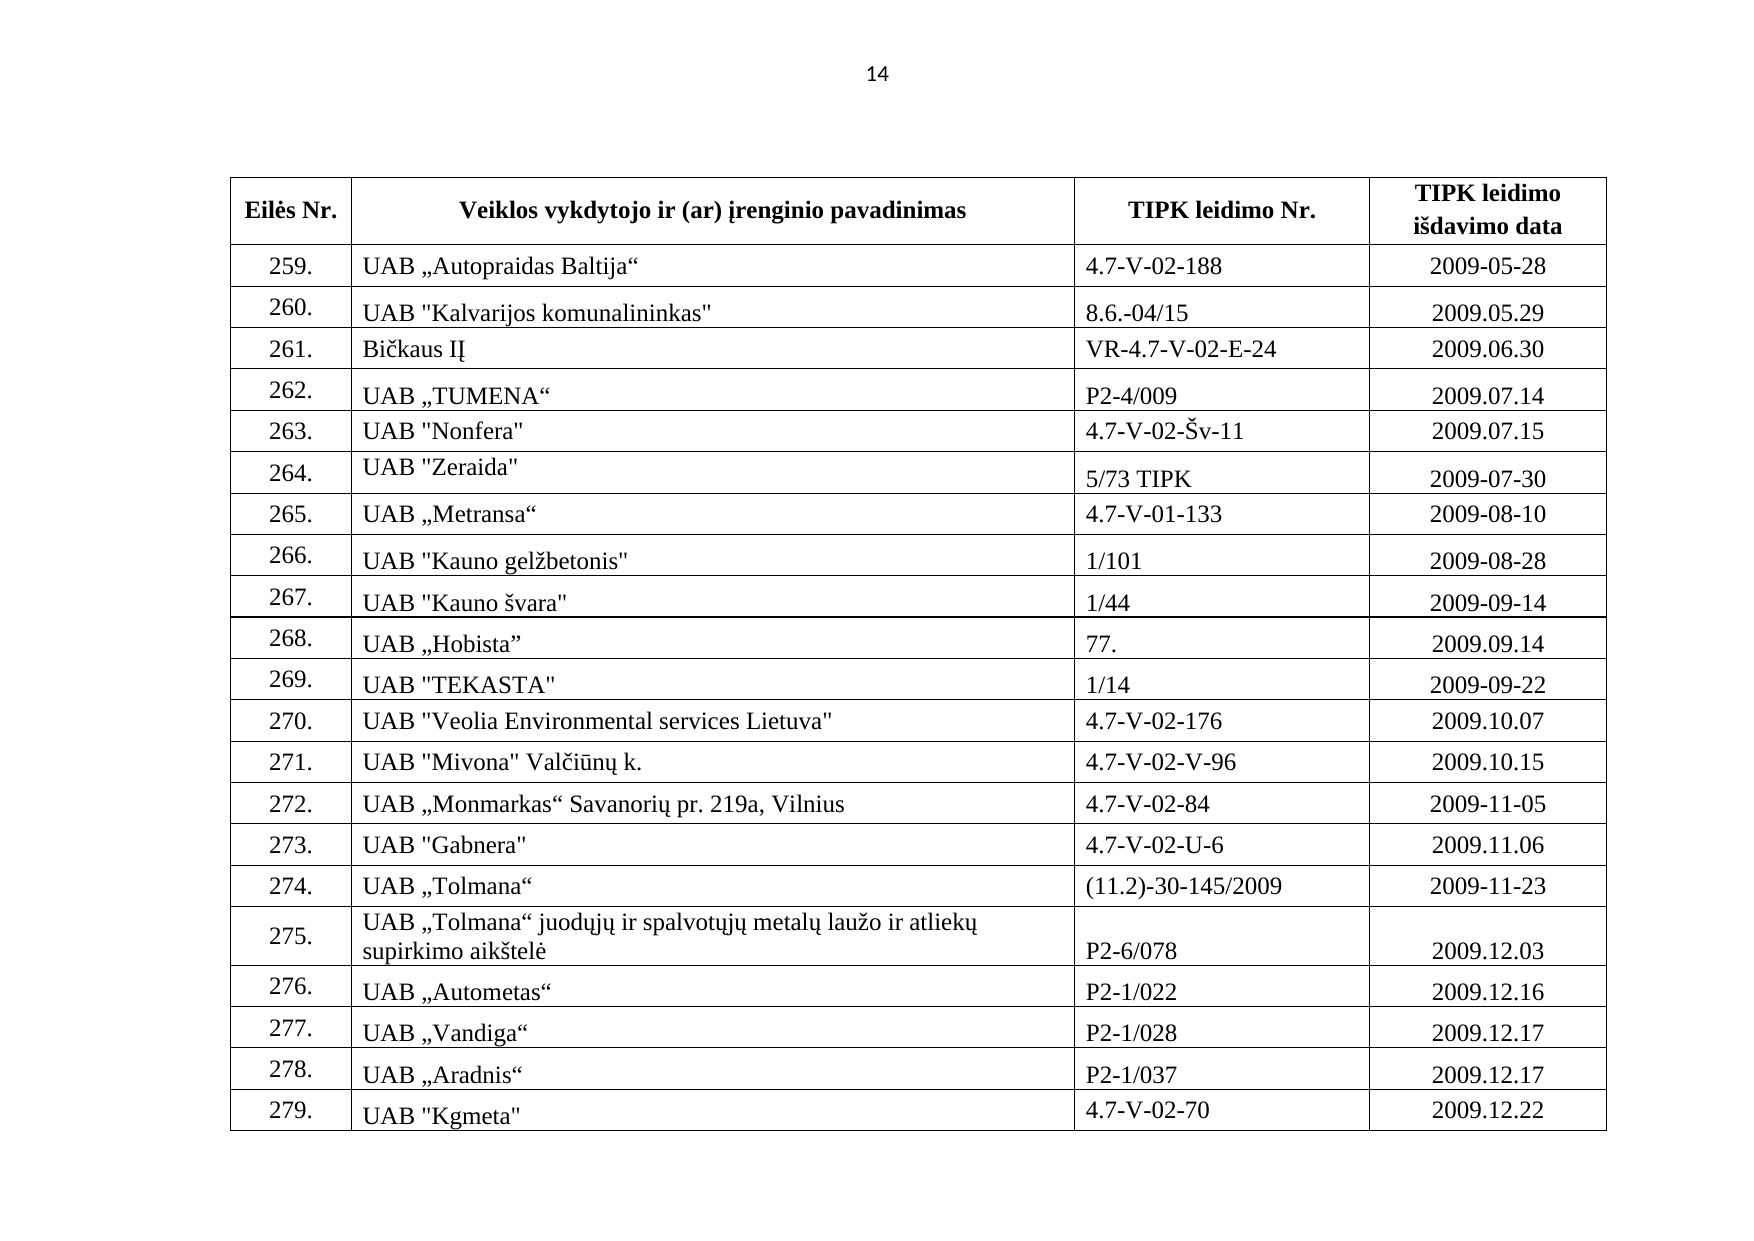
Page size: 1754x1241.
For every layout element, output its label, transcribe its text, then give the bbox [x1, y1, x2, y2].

table_cell 277. [231, 1007, 351, 1047]
table_cell 77. [1075, 618, 1369, 658]
table_cell 275. [231, 907, 351, 964]
table_cell UAB „Hobista” [352, 618, 1074, 658]
table_cell 2009.10.15 [1370, 742, 1606, 782]
table_cell 2009.12.17 [1370, 1048, 1606, 1088]
table_cell 263. [231, 411, 351, 451]
table_cell UAB „Autometas“ [352, 966, 1074, 1006]
table_cell 1/101 [1075, 535, 1369, 575]
table_cell 2009-09-14 [1370, 576, 1606, 616]
table_cell UAB "Gabnera" [352, 824, 1074, 864]
table_header TIPK leidimo išdavimo data [1370, 178, 1606, 244]
table_cell UAB "Kauno švara" [352, 576, 1074, 616]
table_cell 2009.05.29 [1370, 287, 1606, 327]
table_cell 5/73 TIPK [1075, 452, 1369, 492]
table_cell UAB "Kgmeta" [352, 1090, 1074, 1130]
table_cell 274. [231, 866, 351, 906]
table_cell 266. [231, 535, 351, 575]
table_cell 261. [231, 328, 351, 368]
table_cell UAB "TEKASTA" [352, 659, 1074, 699]
table_cell 2009-05-28 [1370, 245, 1606, 286]
table_cell 2009-08-28 [1370, 535, 1606, 575]
table_cell 259. [231, 245, 351, 286]
table_cell 265. [231, 494, 351, 534]
table_cell 2009.09.14 [1370, 618, 1606, 658]
table_cell 276. [231, 966, 351, 1006]
table_cell 2009-08-10 [1370, 494, 1606, 534]
table_cell UAB "Mivona" Valčiūnų k. [352, 742, 1074, 782]
table_cell 2009-11-05 [1370, 783, 1606, 823]
table_cell 262. [231, 369, 351, 410]
table_cell VR-4.7-V-02-E-24 [1075, 328, 1369, 368]
table_cell UAB „Tolmana“ [352, 866, 1074, 906]
table_cell 4.7-V-02-70 [1075, 1090, 1369, 1130]
table_cell 2009-07-30 [1370, 452, 1606, 492]
table_cell UAB "Kalvarijos komunalininkas" [352, 287, 1074, 327]
table_cell 267. [231, 576, 351, 616]
table_cell 2009.06.30 [1370, 328, 1606, 368]
table_cell 4.7-V-02-84 [1075, 783, 1369, 823]
table_cell 2009.12.22 [1370, 1090, 1606, 1130]
table_cell UAB „Monmarkas“ Savanorių pr. 219a, Vilnius [352, 783, 1074, 823]
table_header TIPK leidimo Nr. [1075, 178, 1369, 244]
table_cell 4.7-V-02-Šv-11 [1075, 411, 1369, 451]
table_cell UAB „Tolmana“ juodųjų ir spalvotųjų metalų laužo ir atliekų supirkimo aikštelė [352, 907, 1074, 964]
table_cell P2-1/028 [1075, 1007, 1369, 1047]
table_cell 1/44 [1075, 576, 1369, 616]
table_cell 272. [231, 783, 351, 823]
table_cell UAB „Vandiga“ [352, 1007, 1074, 1047]
table_cell P2-6/078 [1075, 907, 1369, 964]
table_cell UAB „Autopraidas Baltija“ [352, 245, 1074, 286]
table_cell 4.7-V-02-U-6 [1075, 824, 1369, 864]
table_cell 2009-09-22 [1370, 659, 1606, 699]
table_cell UAB "Kauno gelžbetonis" [352, 535, 1074, 575]
table_cell 8.6.-04/15 [1075, 287, 1369, 327]
table_cell UAB „TUMENA“ [352, 369, 1074, 410]
table_cell 278. [231, 1048, 351, 1088]
table_cell P2-1/037 [1075, 1048, 1369, 1088]
table_cell P2-1/022 [1075, 966, 1369, 1006]
table_cell 279. [231, 1090, 351, 1130]
table_header Veiklos vykdytojo ir (ar) įrenginio pavadinimas [352, 178, 1074, 244]
table_cell 268. [231, 618, 351, 658]
table_cell 260. [231, 287, 351, 327]
table_cell 2009.10.07 [1370, 700, 1606, 741]
table_cell 2009.12.17 [1370, 1007, 1606, 1047]
table_cell 269. [231, 659, 351, 699]
table_cell 4.7-V-02-188 [1075, 245, 1369, 286]
table_cell (11.2)-30-145/2009 [1075, 866, 1369, 906]
table_cell 271. [231, 742, 351, 782]
table_cell 264. [231, 452, 351, 492]
table_cell 270. [231, 700, 351, 741]
table_cell Bičkaus IĮ [352, 328, 1074, 368]
table_cell UAB "Zeraida" [352, 452, 1074, 492]
table_cell 2009.07.14 [1370, 369, 1606, 410]
table_cell 2009.12.03 [1370, 907, 1606, 964]
table_cell 2009.12.16 [1370, 966, 1606, 1006]
table_cell UAB "Veolia Environmental services Lietuva" [352, 700, 1074, 741]
table_cell UAB „Metransa“ [352, 494, 1074, 534]
table_cell 4.7-V-02-V-96 [1075, 742, 1369, 782]
table_header Eilės Nr. [231, 178, 351, 244]
table_cell 2009.07.15 [1370, 411, 1606, 451]
table_cell 2009.11.06 [1370, 824, 1606, 864]
table_cell 1/14 [1075, 659, 1369, 699]
table_cell 2009-11-23 [1370, 866, 1606, 906]
table_cell 4.7-V-02-176 [1075, 700, 1369, 741]
table_cell 273. [231, 824, 351, 864]
table_cell UAB „Aradnis“ [352, 1048, 1074, 1088]
table_cell 4.7-V-01-133 [1075, 494, 1369, 534]
table_cell P2-4/009 [1075, 369, 1369, 410]
table_cell UAB "Nonfera" [352, 411, 1074, 451]
